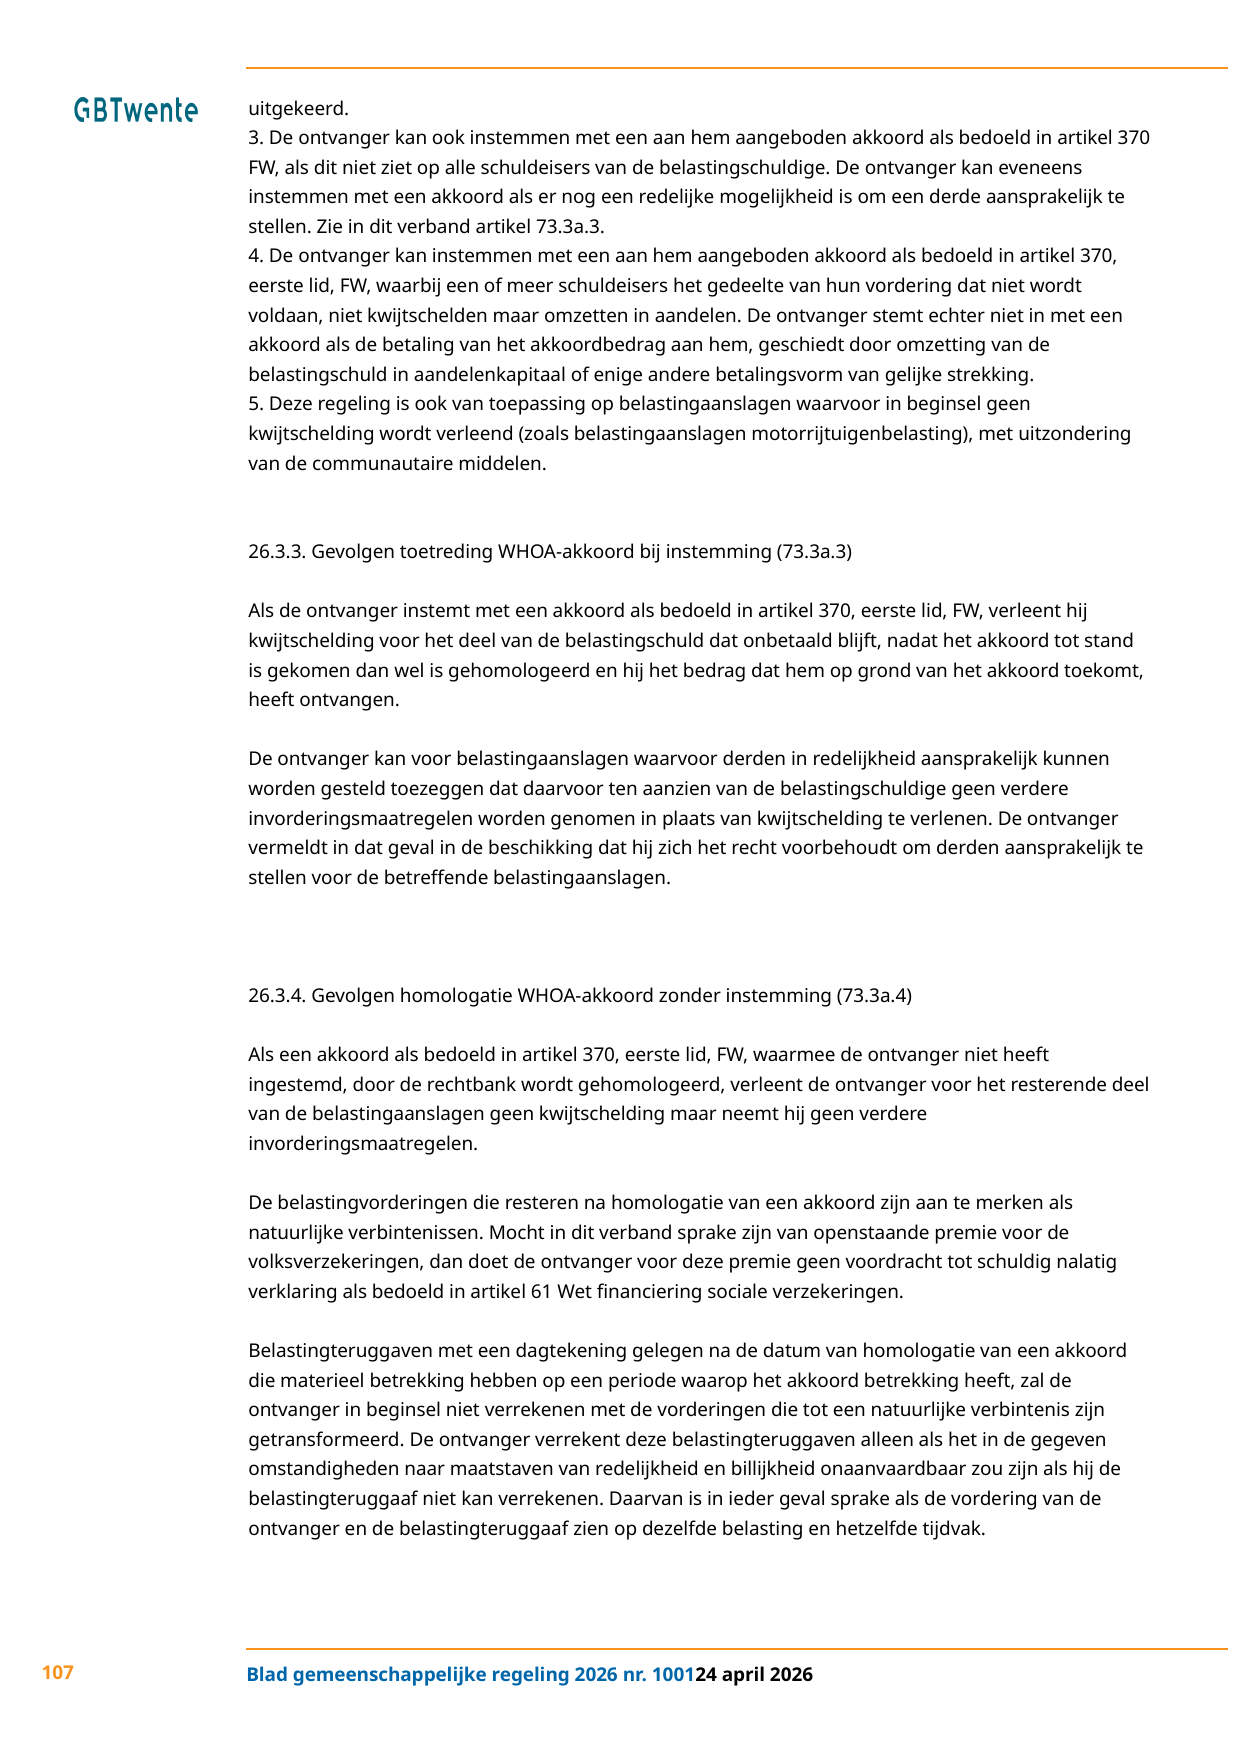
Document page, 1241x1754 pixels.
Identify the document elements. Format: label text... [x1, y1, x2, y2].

text Belastingteruggaven met een dagtekening gelegen na de datum van homologatie van een akkoord die materieel betrekking hebben op een periode waarop het akkoord betrekking heeft, zal de ontvanger in beginsel niet verrekenen met de vorderingen die tot een natuurlijke verbintenis zijn getransformeerd. De ontvanger verrekent deze belastingteruggaven alleen als het in de gegeven omstandigheden naar maatstaven van redelijkheid en billijkheid onaanvaardbaar zou zijn als hij de belastingteruggaaf niet kan verrekenen. Daarvan is in ieder geval sprake als de vordering van de ontvanger en de belastingteruggaaf zien op dezelfde belasting en hetzelfde tijdvak. [248, 1337, 1152, 1541]
text Als een akkoord als bedoeld in artikel 370, eerste lid, FW, waarmee de ontvanger niet heeft ingestemd, door de rechtbank wordt gehomologeerd, verleent de ontvanger voor het resterende deel van de belastingaanslagen geen kwijtschelding maar neemt hij geen verdere invorderingsmaatregelen. [248, 1041, 1152, 1156]
text 5. Deze regeling is ook van toepassing op belastingaanslagen waarvoor in beginsel geen kwijtschelding wordt verleend (zoals belastingaanslagen motorrijtuigenbelasting), met uitzondering van de communautaire middelen. [248, 391, 1152, 476]
text uitgekeerd. [248, 95, 1152, 121]
text 4. De ontvanger kan instemmen met een aan hem aangeboden akkoord als bedoeld in artikel 370, eerste lid, FW, waarbij een of meer schuldeisers het gedeelte van hun vordering dat niet wordt voldaan, niet kwijtschelden maar omzetten in aandelen. De ontvanger stemt echter niet in met een akkoord als de betaling van het akkoordbedrag aan hem, geschiedt door omzetting van de belastingschuld in aandelenkapitaal of enige andere betalingsvorm van gelijke strekking. [248, 243, 1152, 387]
text 26.3.4. Gevolgen homologatie WHOA-akkoord zonder instemming (73.3a.4) [248, 982, 1152, 1008]
picture [41, 47, 231, 172]
text 26.3.3. Gevolgen toetreding WHOA-akkoord bij instemming (73.3a.3) [248, 538, 1152, 564]
text De ontvanger kan voor belastingaanslagen waarvoor derden in redelijkheid aansprakelijk kunnen worden gesteld toezeggen dat daarvoor ten aanzien van de belastingschuldige geen verdere invorderingsmaatregelen worden genomen in plaats van kwijtschelding te verlenen. De ontvanger vermeldt in dat geval in de beschikking dat hij zich het recht voorbehoudt om derden aansprakelijk te stellen voor de betreffende belastingaanslagen. [248, 746, 1152, 890]
text De belastingvorderingen die resteren na homologatie van een akkoord zijn aan te merken als natuurlijke verbintenissen. Mocht in dit verband sprake zijn van openstaande premie voor de volksverzekeringen, dan doet de ontvanger voor deze premie geen voordracht tot schuldig nalatig verklaring als bedoeld in artikel 61 Wet financiering sociale verzekeringen. [248, 1189, 1152, 1304]
text 3. De ontvanger kan ook instemmen met een aan hem aangeboden akkoord als bedoeld in artikel 370 FW, als dit niet ziet op alle schuldeisers van de belastingschuldige. De ontvanger kan eveneens instemmen met een akkoord als er nog een redelijke mogelijkheid is om een derde aansprakelijk te stellen. Zie in dit verband artikel 73.3a.3. [248, 124, 1152, 239]
text Als de ontvanger instemt met een akkoord als bedoeld in artikel 370, eerste lid, FW, verleent hij kwijtschelding voor het deel van de belastingschuld dat onbetaald blijft, nadat het akkoord tot stand is gekomen dan wel is gehomologeerd en hij het bedrag dat hem op grond van het akkoord toekomt, heeft ontvangen. [248, 598, 1152, 712]
